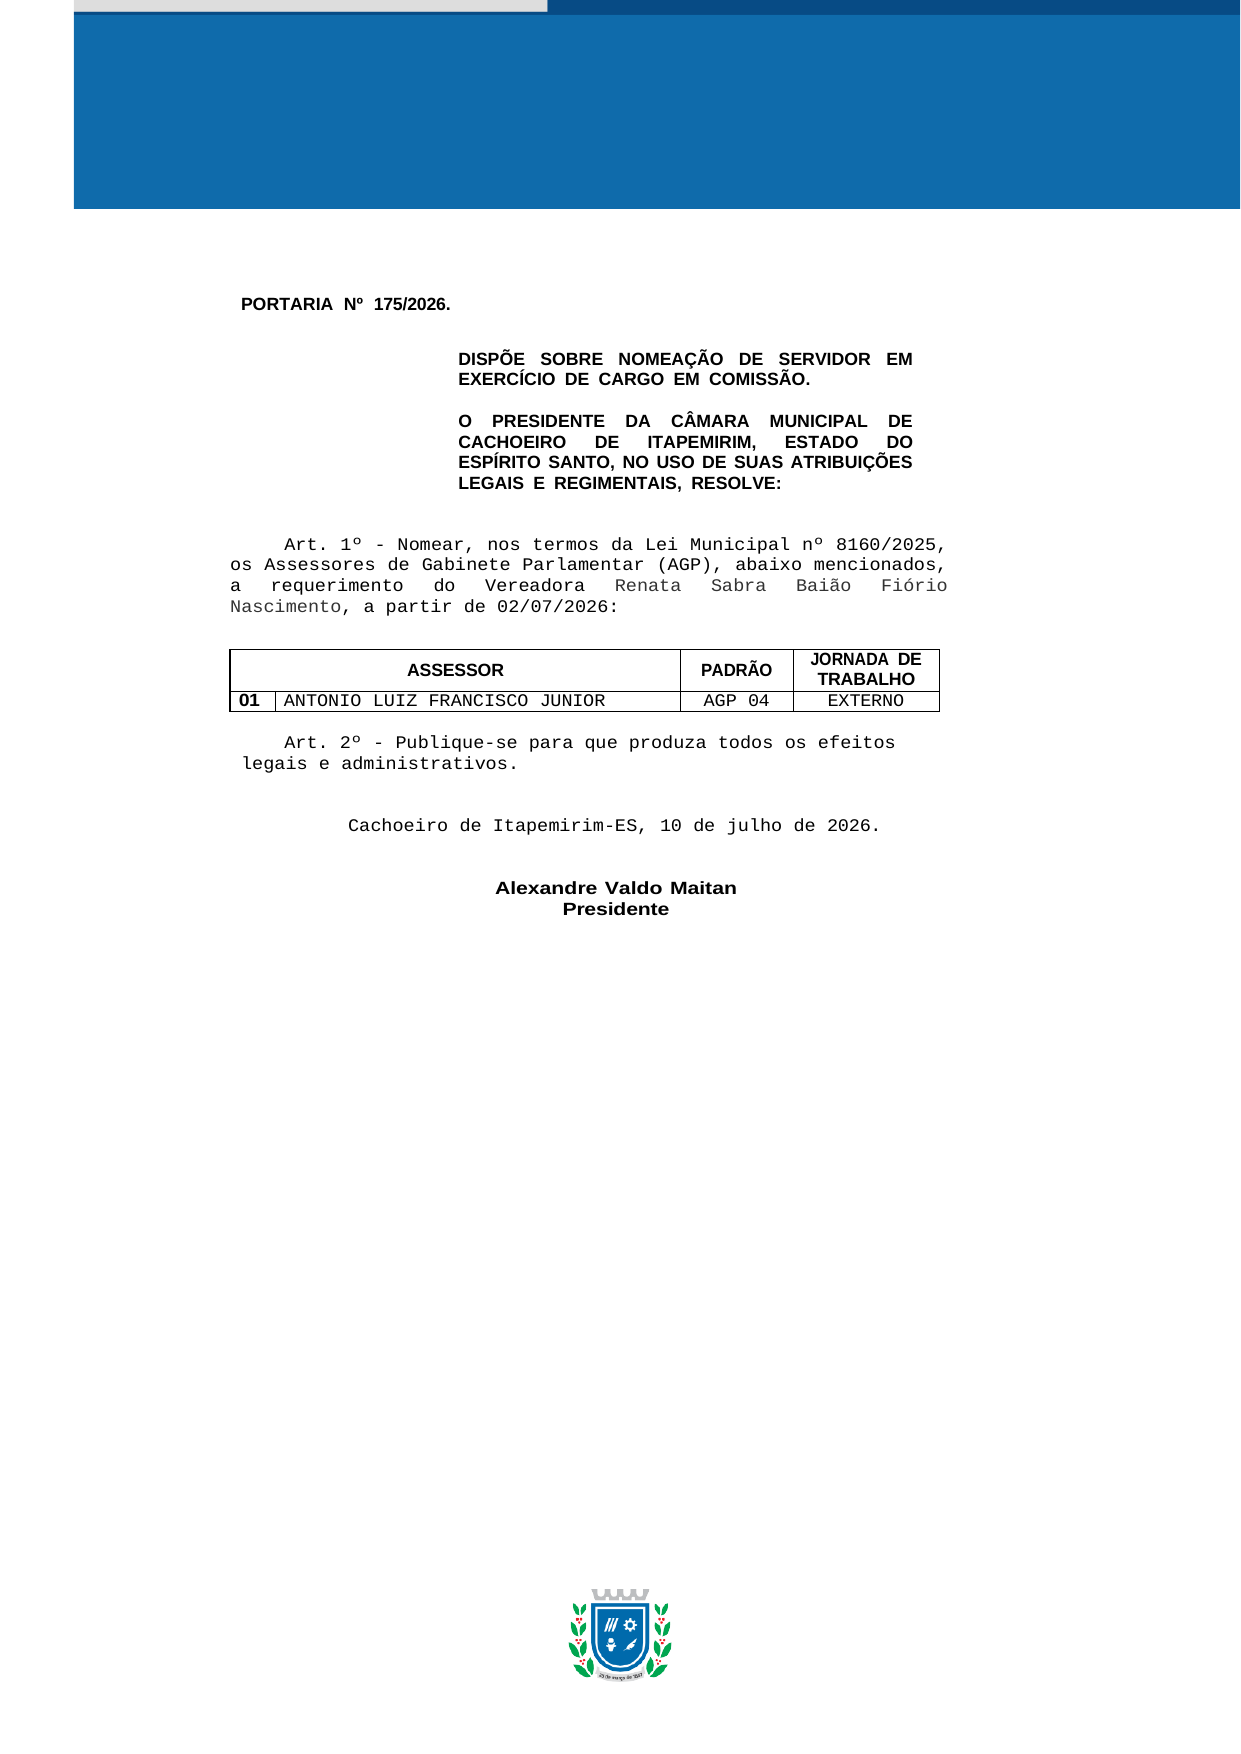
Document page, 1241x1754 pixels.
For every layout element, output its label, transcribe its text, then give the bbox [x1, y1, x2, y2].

table_cell ANTONIO LUIZ FRANCISCO JUNIOR [276, 692, 680, 711]
table_header ASSESSOR [231, 650, 680, 691]
table_cell EXTERNO [794, 692, 939, 711]
table_cell 01 [231, 692, 275, 711]
text Art. 2º - Publique-se para que produza todos os efeitos legais e administrativos. [241, 733, 914, 774]
table_header JORNADA DE TRABALHO [794, 650, 939, 691]
table_cell AGP 04 [681, 692, 793, 711]
text Art. 1º - Nomear, nos termos da Lei Municipal nº 8160/2025, os Assessores de Gabinete Parlamentar (AGP), abaixo mencionados, a requerimento do Vereadora Renata Sabra Baião Fiório Nascimento, a partir de 02/07/2026: [230, 535, 948, 618]
picture [568, 1589, 672, 1682]
text Cachoeiro de Itapemirim-ES, 10 de julho de 2026. [219, 817, 1011, 837]
text PORTARIA Nº 175/2026. [241, 294, 1240, 314]
text Alexandre Valdo Maitan Presidente [463, 878, 769, 919]
subtitle DISPÕE SOBRE NOMEAÇÃO DE SERVIDOR EM EXERCÍCIO DE CARGO EM COMISSÃO. [458, 348, 913, 389]
text O PRESIDENTE DA CÂMARA MUNICIPAL DE CACHOEIRO DE ITAPEMIRIM, ESTADO DO ESPÍRITO SANTO, NO USO DE SUAS ATRIBUIÇÕES LEGAIS E REGIMENTAIS, RESOLVE: [458, 411, 913, 493]
picture [73, 0, 1241, 209]
table_header PADRÃO [681, 650, 793, 691]
